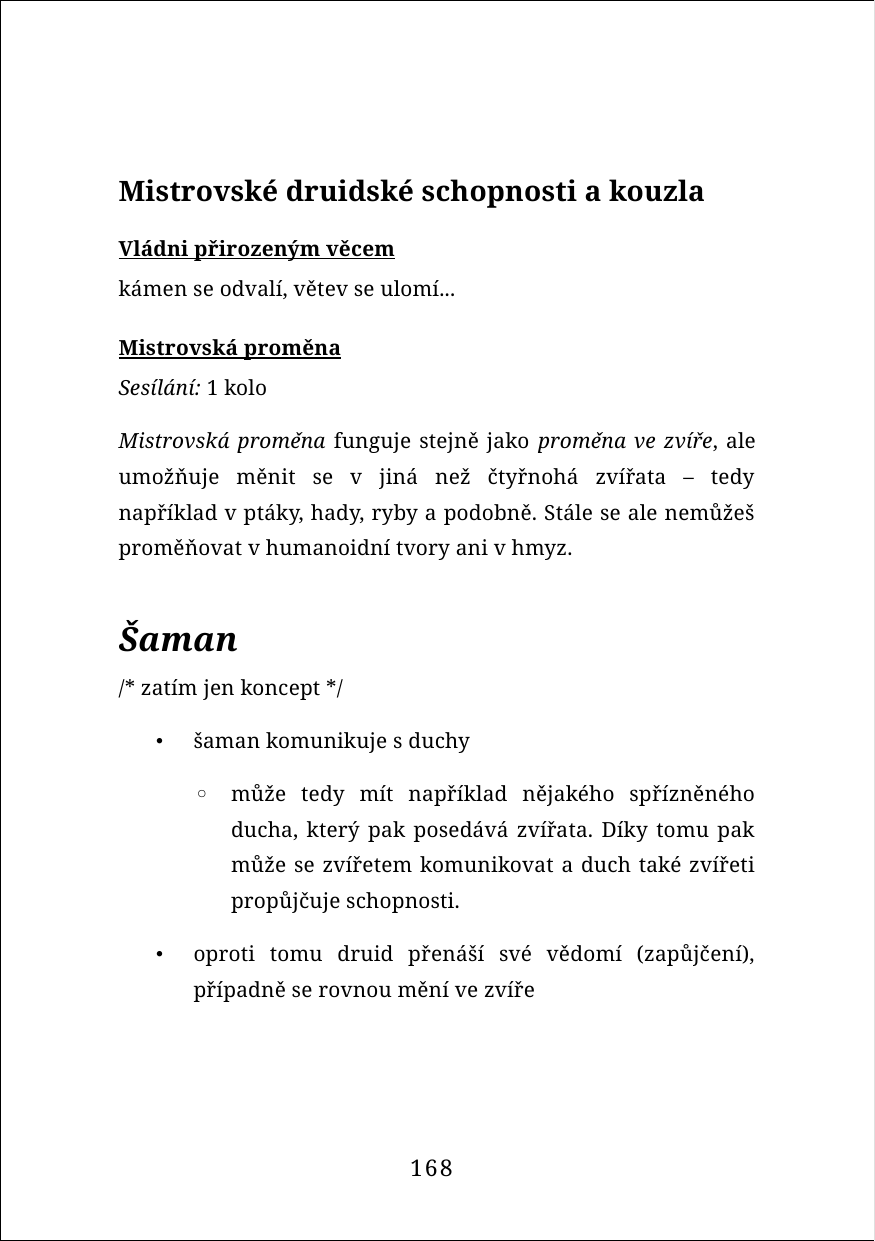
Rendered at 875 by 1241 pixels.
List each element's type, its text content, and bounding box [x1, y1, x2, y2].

list šaman komunikuje s duchy [156, 726, 756, 755]
text kámen se odvalí, větev se ulomí... [118, 274, 756, 302]
text Sesílání: 1 kolo [118, 373, 756, 402]
subtitle Mistrovské druidské schopnosti a kouzla [118, 172, 756, 210]
list může tedy mít například nějakého spřízněného ducha, který pak posedává zvířata. Díky tomu pak může se zvířetem komunikovat a duch také zvířeti propůjčuje schopnosti. [193, 779, 756, 914]
text Mistrovská proměna funguje stejně jako proměna ve zvíře, ale umožňuje měnit se v jiná než čtyřnohá zvířata – tedy například v ptáky, hady, ryby a podobně. Stále se ale nemůžeš proměňovat v humanoidní tvory ani v hmyz. [118, 427, 756, 562]
text /* zatím jen koncept */ [118, 673, 756, 702]
subtitle Mistrovská proměna [118, 333, 756, 362]
subtitle Šaman [118, 616, 756, 661]
list oproti tomu druid přenáší své vědomí (zapůjčení), případně se rovnou mění ve zvíře [156, 939, 756, 1003]
subtitle Vládni přirozeným věcem [118, 234, 756, 262]
